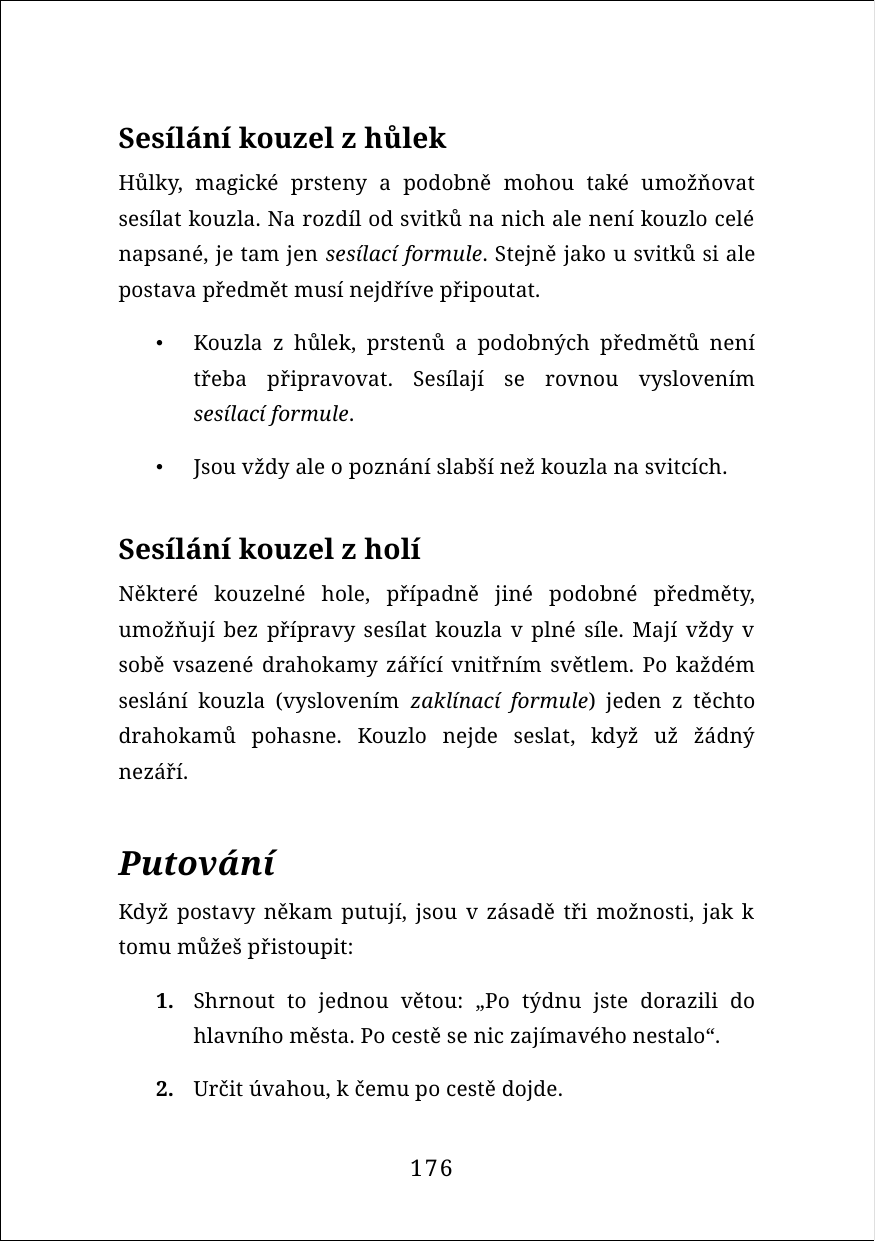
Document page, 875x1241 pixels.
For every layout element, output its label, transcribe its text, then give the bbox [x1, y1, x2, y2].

subtitle Putování [118, 840, 756, 885]
list Kouzla z hůlek, prstenů a podobných předmětů není třeba připravovat. Sesílají se rovnou vyslovením sesílací formule. [156, 328, 756, 428]
text Když postavy někam putují, jsou v zásadě tři možnosti, jak k tomu můžeš přistoupit: [118, 897, 756, 961]
subtitle Sesílání kouzel z holí [118, 529, 756, 568]
subtitle Sesílání kouzel z hůlek [118, 118, 756, 157]
text Některé kouzelné hole, případně jiné podobné předměty, umožňují bez přípravy sesílat kouzla v plné síle. Mají vždy v sobě vsazené drahokamy zářící vnitřním světlem. Po každém seslání kouzla (vyslovením zaklínací formule) jeden z těchto drahokamů pohasne. Kouzlo nejde seslat, když už žádný nezáří. [118, 579, 756, 785]
list Jsou vždy ale o poznání slabší než kouzla na svitcích. [156, 452, 756, 481]
list Určit úvahou, k čemu po cestě dojde. [156, 1074, 756, 1103]
text Hůlky, magické prsteny a podobně mohou také umožňovat sesílat kouzla. Na rozdíl od svitků na nich ale není kouzlo celé napsané, je tam jen sesílací formule. Stejně jako u svitků si ale postava předmět musí nejdříve připoutat. [118, 168, 756, 303]
list Shrnout to jednou větou: „Po týdnu jste dorazili do hlavního města. Po cestě se nic zajímavého nestalo“. [156, 986, 756, 1050]
